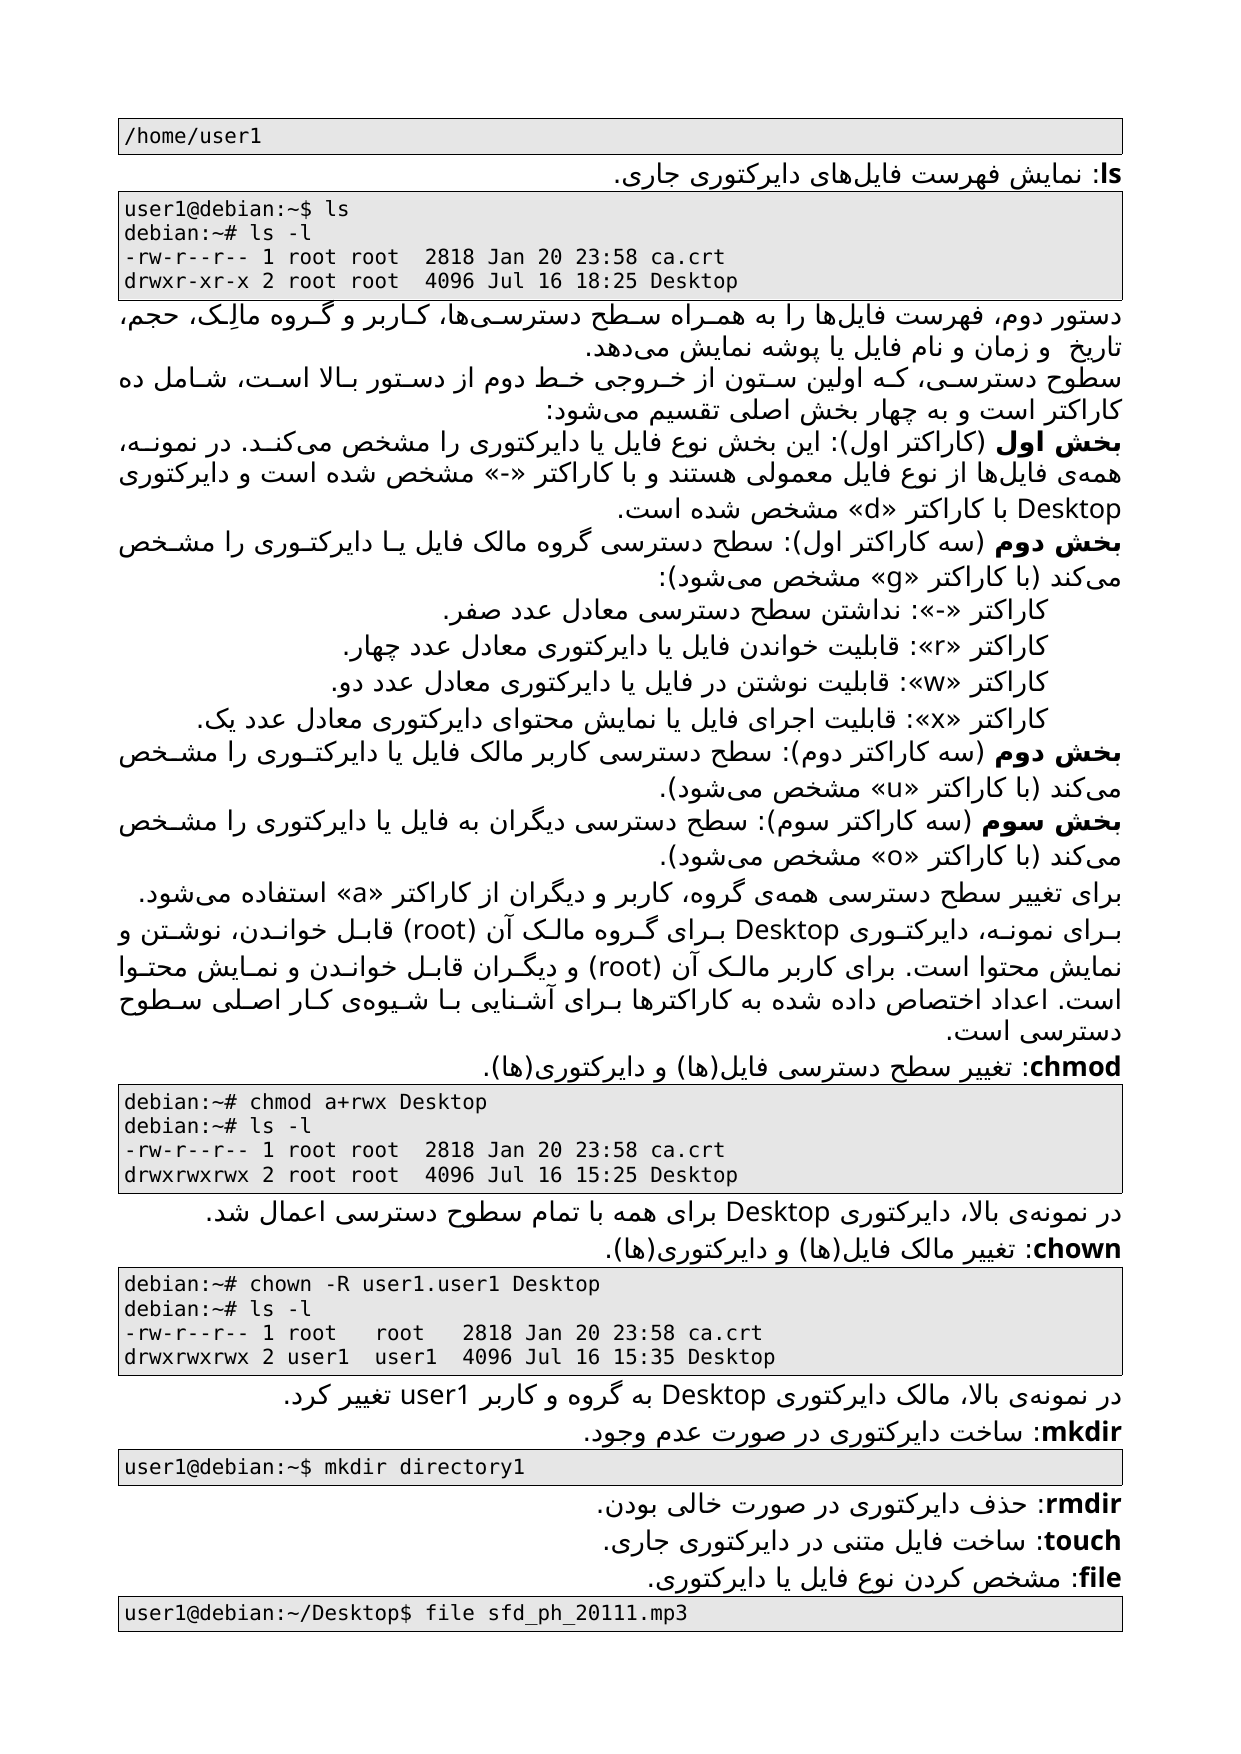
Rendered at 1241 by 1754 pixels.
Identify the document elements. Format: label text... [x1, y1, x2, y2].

text برای تغییر سطح دسترسی همه‌ی گروه، کاربر و دیگران از کاراکتر «a» استفاده می‌شود. [118, 873, 1122, 910]
text دستور دوم، فهرست فایل‌ها را به همراه سطح دسترسی‌ها، کاربر و گروه مالِک، حجم، تاریخ و زمان و نام فایل یا پوشه نمایش می‌دهد. [118, 301, 1122, 363]
text بخش دوم (سه کاراکتر دوم): سطح دسترسی کاربر مالک فایل یا دایرکتوری را مشخص می‌کند (با کاراکتر «u» مشخص می‌شود). [118, 737, 1122, 805]
text file: مشخص کردن نوع فایل یا دایرکتوری. [118, 1559, 1122, 1596]
text بخش سوم (سه کاراکتر سوم): سطح دسترسی دیگران به فایل یا دایرکتوری را مشخص می‌کند (با کاراکتر «o» مشخص می‌شود). [118, 805, 1122, 873]
table_header user1@debian:~/Desktop$ file sfd_ph_20111.mp3 [119, 1597, 1122, 1631]
text chmod: تغییر سطح دسترسی فایل(ها) و دایرکتوری(ها). [118, 1047, 1122, 1084]
text برای نمونه، دایرکتوری Desktop برای گروه مالک آن (root) قابل خواندن، نوشتن و نمایش محتوا است. برای کاربر مالک آن (root) و دیگران قابل خواندن و نمایش محتوا است. اعداد اختصاص داده شده به کاراکترها برای آشنایی با شیوه‌ی کار اصلی سطوح دسترسی است. [118, 910, 1122, 1047]
text rmdir: حذف دایرکتوری در صورت خالی بودن. [118, 1486, 1122, 1522]
table_header /home/user1 [119, 119, 1122, 154]
table_header user1@debian:~$ ls debian:~# ls -l -rw-r--r-- 1 root root 2818 Jan 20 23:58 ca.crt drwxr-xr-x 2 root root 4096 Jul 16 18:25 Desktop [119, 192, 1122, 299]
text بخش اول (کاراکتر اول): این بخش نوع فایل یا دایرکتوری را مشخص می‌کند. در نمونه، همه‌ی فایل‌ها از نوع فایل معمولی هستند و با کاراکتر «-» مشخص شده است و دایرکتوری Desktop با کاراکتر «d» مشخص شده است. [118, 426, 1122, 526]
text در نمونه‌ی بالا، مالک دایرکتوری Desktop به گروه و کاربر user1 تغییر کرد. [118, 1376, 1122, 1412]
text در نمونه‌ی بالا، دایرکتوری Desktop برای همه با تمام سطوح دسترسی اعمال شد. [118, 1194, 1122, 1230]
text سطوح دسترسی، که اولین ستون از خروجی خط دوم از دستور بالا است، شامل ده کاراکتر است و به چهار بخش اصلی تقسیم می‌شود: [118, 363, 1122, 426]
table_header debian:~# chmod a+rwx Desktop debian:~# ls -l -rw-r--r-- 1 root root 2818 Jan 20 23:58 ca.crt drwxrwxrwx 2 root root 4096 Jul 16 15:25 Desktop [119, 1085, 1122, 1193]
text ls: نمایش فهرست فایل‌های دایرکتوری جاری. [118, 155, 1122, 191]
text کاراکتر «-»: نداشتن سطح دسترسی معادل عدد صفر. [118, 594, 1122, 626]
text chown: تغییر مالک فایل(ها) و دایرکتوری(ها). [118, 1230, 1122, 1267]
text mkdir: ساخت دایرکتوری در صورت عدم وجود. [118, 1412, 1122, 1449]
table_header user1@debian:~$ mkdir directory1 [119, 1450, 1122, 1485]
text touch: ساخت فایل متنی در دایرکتوری جاری. [118, 1522, 1122, 1559]
text کاراکتر «w»: قابلیت نوشتن در فایل یا دایرکتوری معادل عدد دو. [118, 663, 1122, 700]
text بخش دوم (سه کاراکتر اول): سطح دسترسی گروه مالک فایل یا دایرکتوری را مشخص می‌کند (با کاراکتر «g» مشخص می‌شود): [118, 526, 1122, 594]
text کاراکتر «x»: قابلیت اجرای فایل یا نمایش محتوای دایرکتوری معادل عدد یک. [118, 700, 1122, 737]
text کاراکتر «r»: قابلیت خواندن فایل یا دایرکتوری معادل عدد چهار. [118, 626, 1122, 663]
table_header debian:~# chown -R user1.user1 Desktop debian:~# ls -l -rw-r--r-- 1 root root 2818 Jan 20 23:58 ca.crt drwxrwxrwx 2 user1 user1 4096 Jul 16 15:35 Desktop [119, 1268, 1122, 1375]
